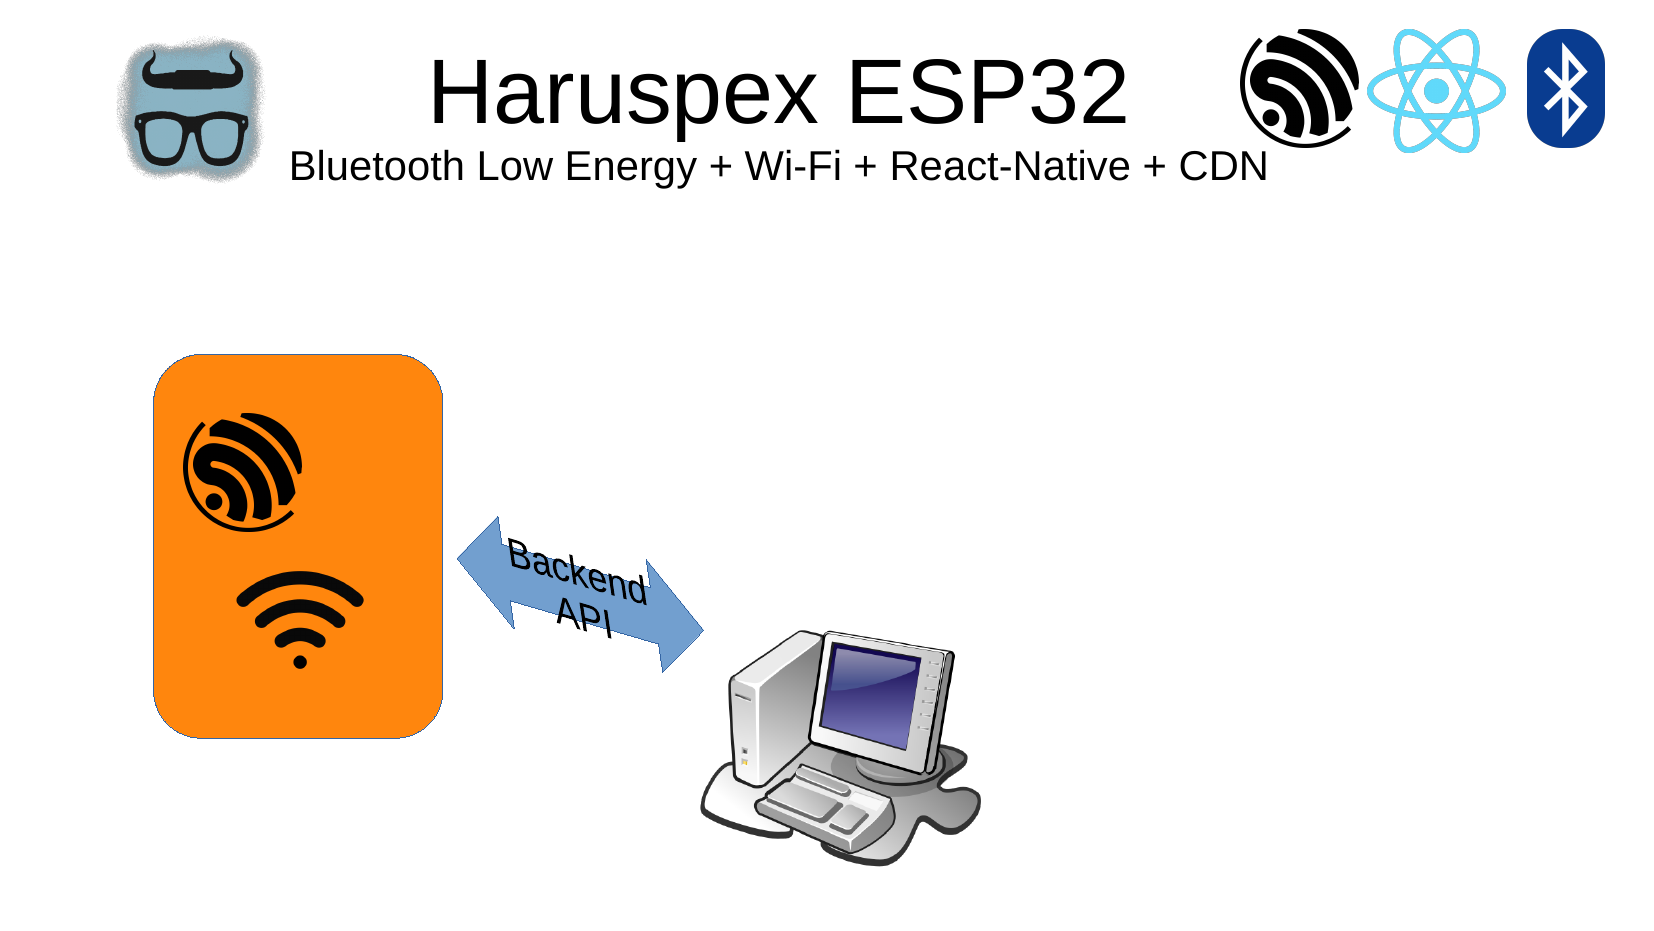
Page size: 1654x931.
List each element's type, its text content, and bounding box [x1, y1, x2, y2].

picture [1527, 29, 1605, 148]
title Haruspex ESP32 Bluetooth Low Energy + Wi-Fi + React-Native + CDN [301, 37, 1477, 193]
picture [183, 413, 384, 739]
text_box Backend API [457, 516, 704, 673]
text_box [153, 354, 443, 739]
picture [1367, 29, 1506, 153]
picture [1240, 29, 1359, 148]
picture [82, 0, 301, 218]
picture [679, 562, 1003, 886]
